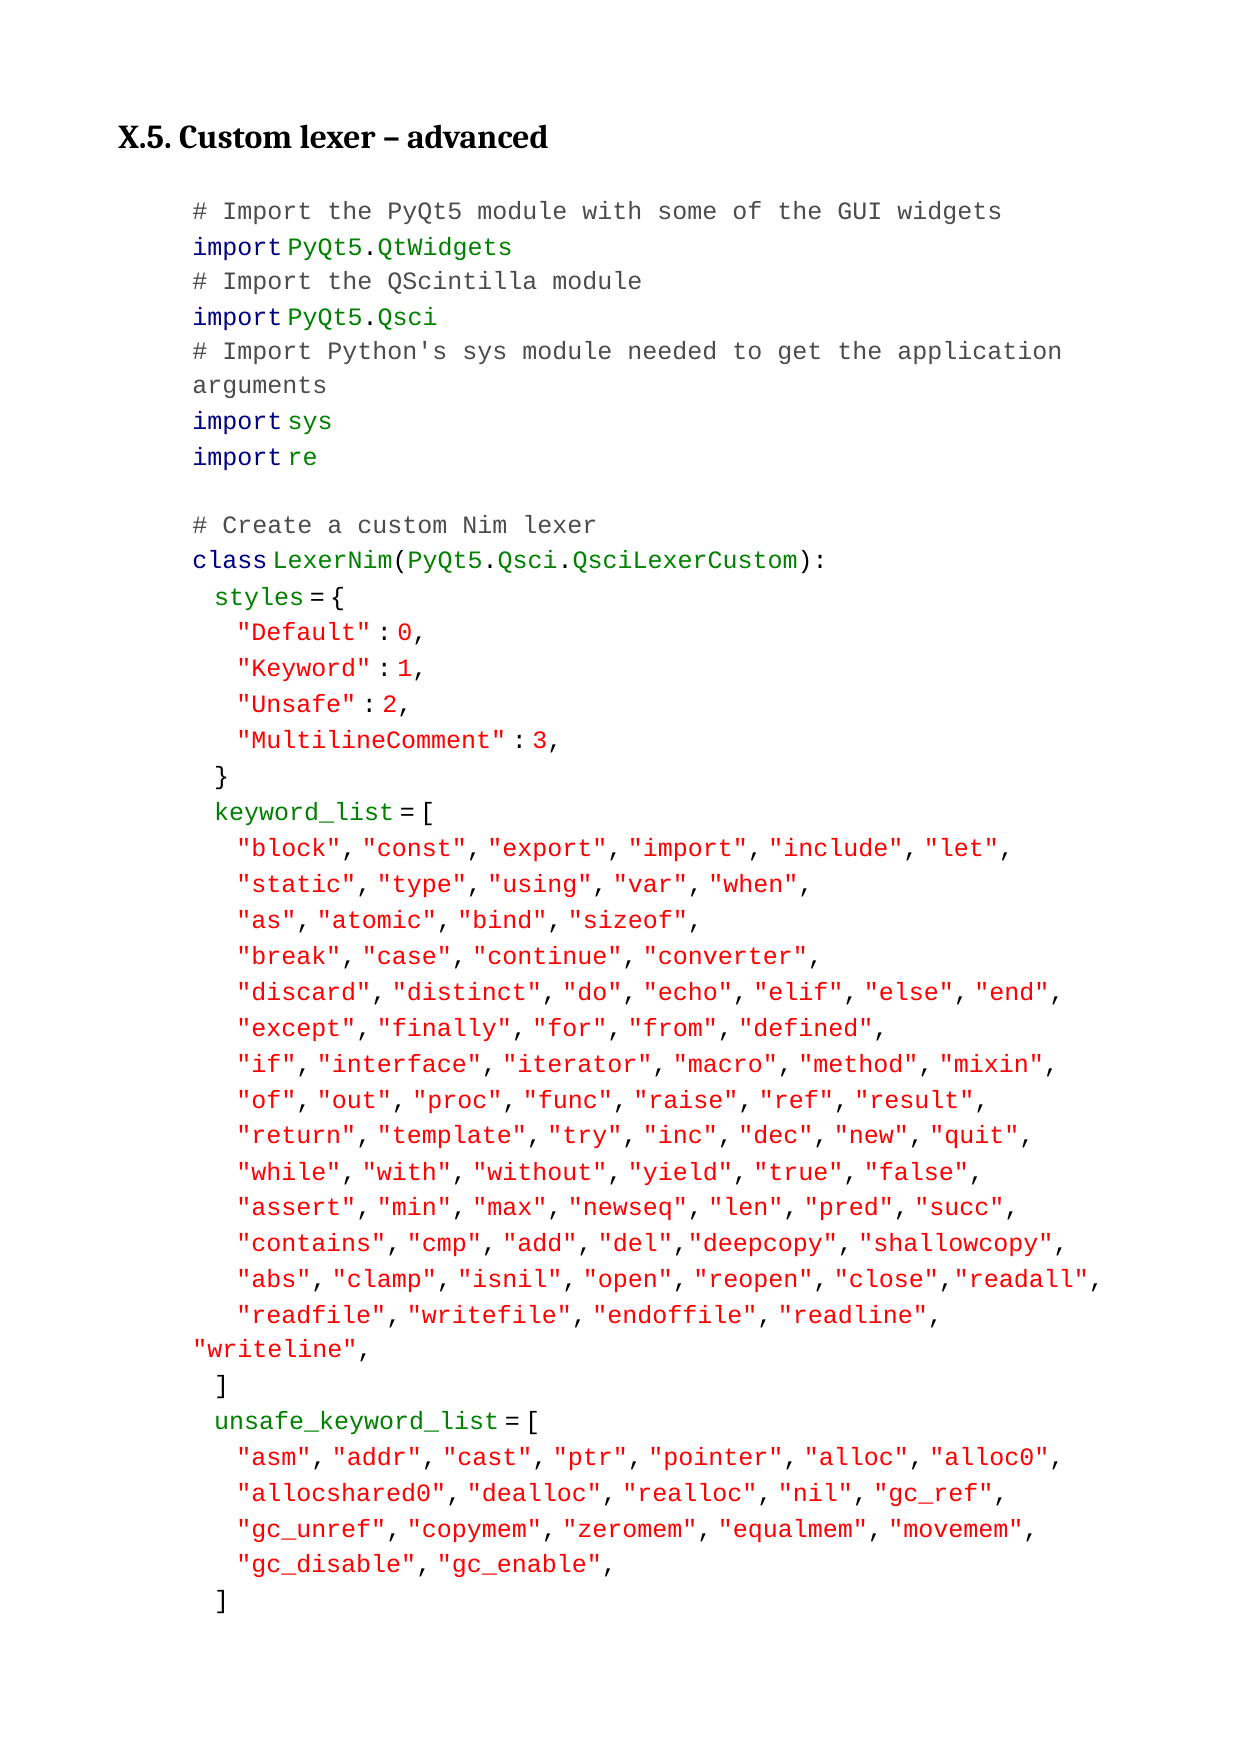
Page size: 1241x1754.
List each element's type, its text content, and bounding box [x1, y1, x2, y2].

text import re [192, 442, 1122, 472]
text # Create a custom Nim lexer [192, 512, 1122, 541]
text styles = { [192, 582, 1122, 612]
text ] [192, 1586, 1122, 1616]
text "discard", "distinct", "do", "echo", "elif", "else", "end", [192, 978, 1122, 1008]
text unsafe_keyword_list = [ [192, 1407, 1122, 1437]
text "Default" : 0, [192, 618, 1122, 648]
text "allocshared0", "dealloc", "realloc", "nil", "gc_ref", [192, 1478, 1122, 1508]
text "of", "out", "proc", "func", "raise", "ref", "result", [192, 1086, 1122, 1116]
text "while", "with", "without", "yield", "true", "false", [192, 1157, 1122, 1187]
text import sys [192, 407, 1122, 437]
text "static", "type", "using", "var", "when", [192, 870, 1122, 900]
text import PyQt5.QtWidgets [192, 233, 1122, 263]
text "as", "atomic", "bind", "sizeof", [192, 906, 1122, 936]
text "contains", "cmp", "add", "del","deepcopy", "shallowcopy", [192, 1229, 1122, 1259]
text "return", "template", "try", "inc", "dec", "new", "quit", [192, 1121, 1122, 1151]
text ] [192, 1371, 1122, 1401]
text "abs", "clamp", "isnil", "open", "reopen", "close","readall", [192, 1265, 1122, 1295]
text } [192, 762, 1122, 792]
text "MultilineComment" : 3, [192, 726, 1122, 756]
text "asm", "addr", "cast", "ptr", "pointer", "alloc", "alloc0", [192, 1443, 1122, 1473]
subtitle X.5. Custom lexer – advanced [118, 118, 1122, 157]
text # Import Python's sys module needed to get the application arguments [192, 339, 1122, 401]
text class LexerNim(PyQt5.Qsci.QsciLexerCustom): [192, 546, 1122, 576]
text "break", "case", "continue", "converter", [192, 942, 1122, 972]
text "if", "interface", "iterator", "macro", "method", "mixin", [192, 1049, 1122, 1079]
text # Import the PyQt5 module with some of the GUI widgets [192, 199, 1122, 227]
text "Keyword" : 1, [192, 654, 1122, 684]
text "assert", "min", "max", "newseq", "len", "pred", "succ", [192, 1193, 1122, 1223]
text "gc_unref", "copymem", "zeromem", "equalmem", "movemem", [192, 1514, 1122, 1544]
text "Unsafe" : 2, [192, 690, 1122, 720]
text "block", "const", "export", "import", "include", "let", [192, 834, 1122, 864]
text "except", "finally", "for", "from", "defined", [192, 1014, 1122, 1044]
text # Import the QScintilla module [192, 269, 1122, 297]
text import PyQt5.Qsci [192, 303, 1122, 333]
text keyword_list = [ [192, 798, 1122, 828]
text "readfile", "writefile", "endoffile", "readline", "writeline", [192, 1301, 1122, 1365]
text "gc_disable", "gc_enable", [192, 1550, 1122, 1580]
